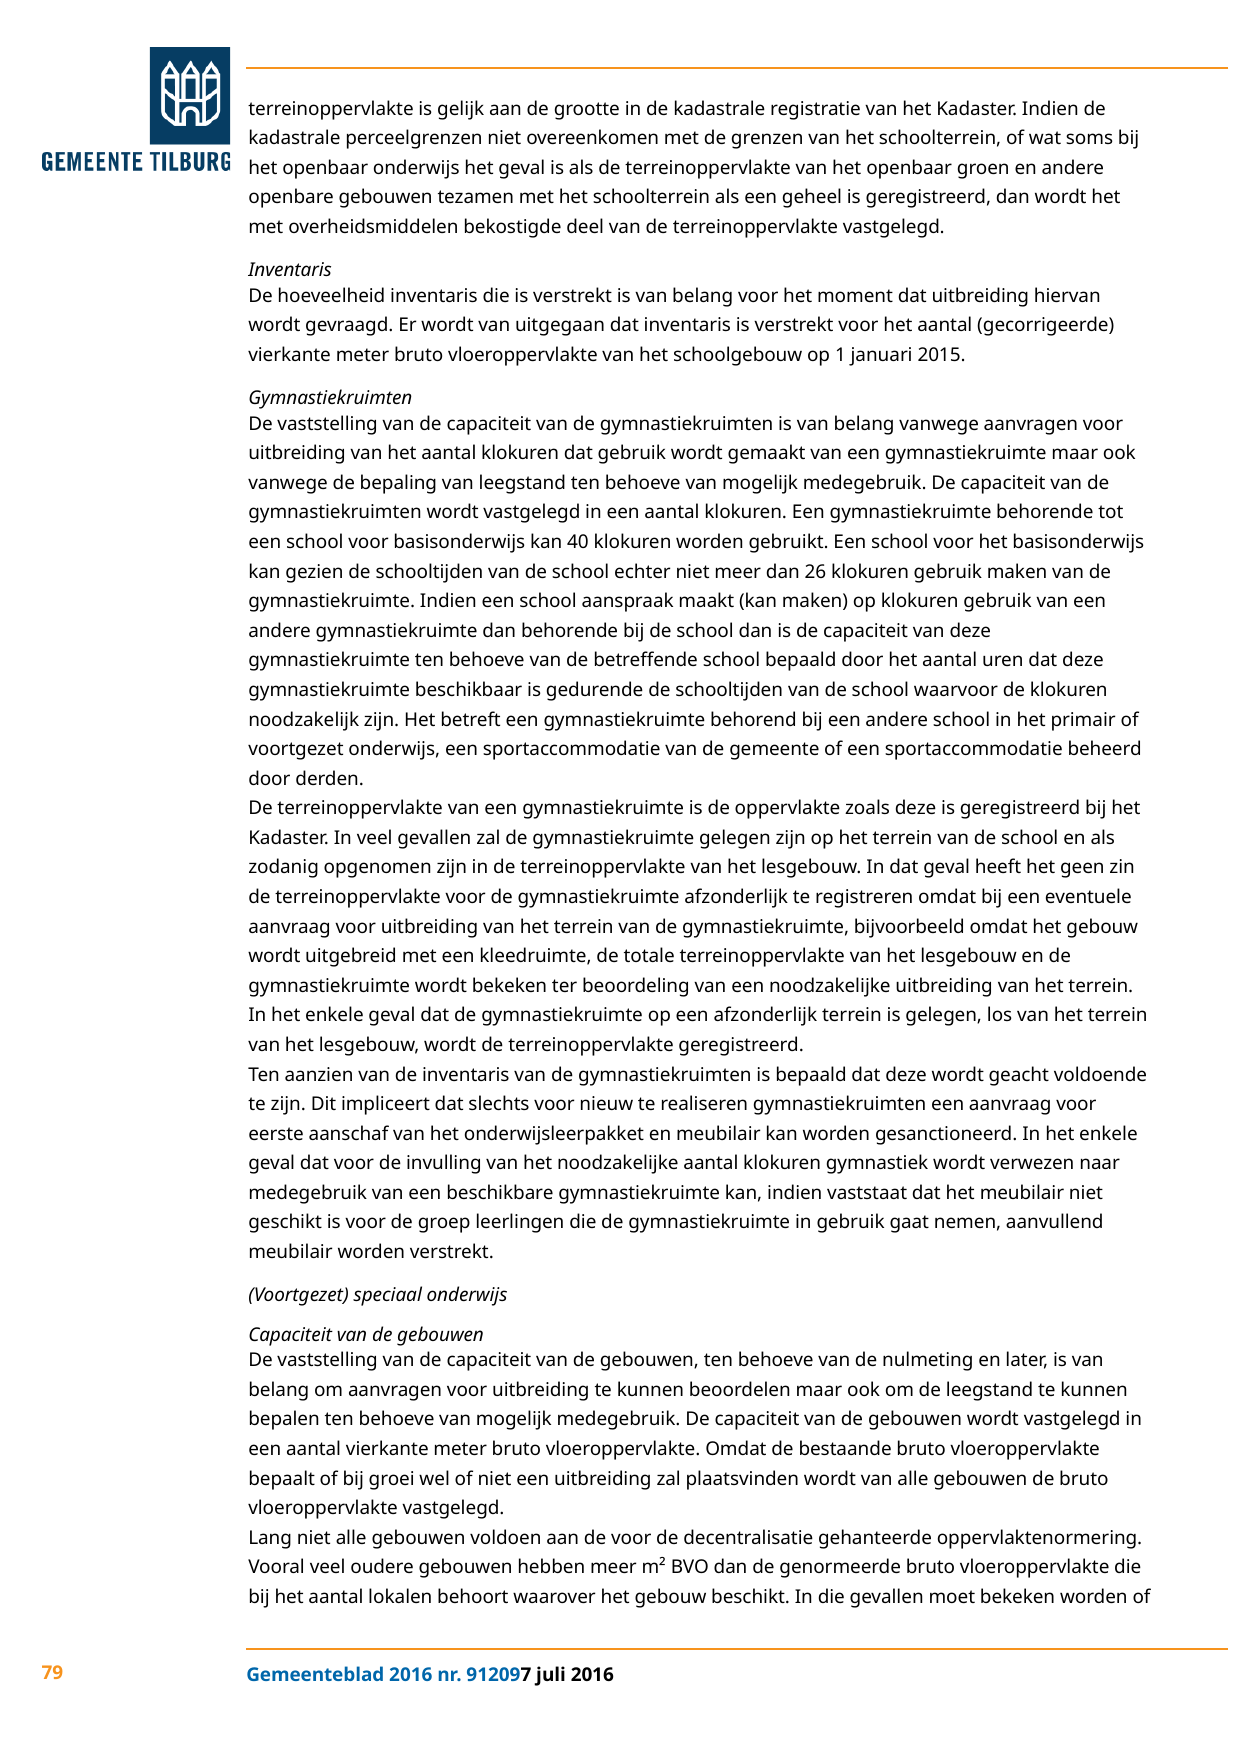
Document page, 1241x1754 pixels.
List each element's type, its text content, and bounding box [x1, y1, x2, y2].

picture [41, 47, 231, 172]
text De terreinoppervlakte van een gymnastiekruimte is de oppervlakte zoals deze is geregistreerd bij het Kadaster. In veel gevallen zal de gymnastiekruimte gelegen zijn op het terrein van de school en als zodanig opgenomen zijn in de terreinoppervlakte van het lesgebouw. In dat geval heeft het geen zin de terreinoppervlakte voor de gymnastiekruimte afzonderlijk te registreren omdat bij een eventuele aanvraag voor uitbreiding van het terrein van de gymnastiekruimte, bijvoorbeeld omdat het gebouw wordt uitgebreid met een kleedruimte, de totale terreinoppervlakte van het lesgebouw en de gymnastiekruimte wordt bekeken ter beoordeling van een noodzakelijke uitbreiding van het terrein. In het enkele geval dat de gymnastiekruimte op een afzonderlijk terrein is gelegen, los van het terrein van het lesgebouw, wordt de terreinoppervlakte geregistreerd. [248, 794, 1152, 1057]
text Gymnastiekruimten [248, 384, 1152, 410]
text Ten aanzien van de inventaris van de gymnastiekruimten is bepaald dat deze wordt geacht voldoende te zijn. Dit impliceert dat slechts voor nieuw te realiseren gymnastiekruimten een aanvraag voor eerste aanschaf van het onderwijsleerpakket en meubilair kan worden gesanctioneerd. In het enkele geval dat voor de invulling van het noodzakelijke aantal klokuren gymnastiek wordt verwezen naar medegebruik van een beschikbare gymnastiekruimte kan, indien vaststaat dat het meubilair niet geschikt is voor de groep leerlingen die de gymnastiekruimte in gebruik gaat nemen, aanvullend meubilair worden verstrekt. [248, 1061, 1152, 1264]
text De vaststelling van de capaciteit van de gebouwen, ten behoeve van de nulmeting en later, is van belang om aanvragen voor uitbreiding te kunnen beoordelen maar ook om de leegstand te kunnen bepalen ten behoeve van mogelijk medegebruik. De capaciteit van de gebouwen wordt vastgelegd in een aantal vierkante meter bruto vloeroppervlakte. Omdat de bestaande bruto vloeroppervlakte bepaalt of bij groei wel of niet een uitbreiding zal plaatsvinden wordt van alle gebouwen de bruto vloeroppervlakte vastgelegd. [248, 1346, 1152, 1520]
text terreinoppervlakte is gelijk aan de grootte in de kadastrale registratie van het Kadaster. Indien de kadastrale perceelgrenzen niet overeenkomen met de grenzen van het schoolterrein, of wat soms bij het openbaar onderwijs het geval is als de terreinoppervlakte van het openbaar groen en andere openbare gebouwen tezamen met het schoolterrein als een geheel is geregistreerd, dan wordt het met overheidsmiddelen bekostigde deel van de terreinoppervlakte vastgelegd. [248, 95, 1152, 239]
text De vaststelling van de capaciteit van de gymnastiekruimten is van belang vanwege aanvragen voor uitbreiding van het aantal klokuren dat gebruik wordt gemaakt van een gymnastiekruimte maar ook vanwege de bepaling van leegstand ten behoeve van mogelijk medegebruik. De capaciteit van de gymnastiekruimten wordt vastgelegd in een aantal klokuren. Een gymnastiekruimte behorende tot een school voor basisonderwijs kan 40 klokuren worden gebruikt. Een school voor het basisonderwijs kan gezien de schooltijden van de school echter niet meer dan 26 klokuren gebruik maken van de gymnastiekruimte. Indien een school aanspraak maakt (kan maken) op klokuren gebruik van een andere gymnastiekruimte dan behorende bij de school dan is de capaciteit van deze gymnastiekruimte ten behoeve van de betreffende school bepaald door het aantal uren dat deze gymnastiekruimte beschikbaar is gedurende de schooltijden van de school waarvoor de klokuren noodzakelijk zijn. Het betreft een gymnastiekruimte behorend bij een andere school in het primair of voortgezet onderwijs, een sportaccommodatie van de gemeente of een sportaccommodatie beheerd door derden. [248, 410, 1152, 791]
text Lang niet alle gebouwen voldoen aan de voor de decentralisatie gehanteerde oppervlaktenormering. Vooral veel oudere gebouwen hebben meer m² BVO dan de genormeerde bruto vloeroppervlakte die bij het aantal lokalen behoort waarover het gebouw beschikt. In die gevallen moet bekeken worden of [248, 1524, 1152, 1609]
text Capaciteit van de gebouwen [248, 1321, 1152, 1346]
text (Voortgezet) speciaal onderwijs [248, 1281, 1152, 1307]
text Inventaris [248, 256, 1152, 282]
text De hoeveelheid inventaris die is verstrekt is van belang voor het moment dat uitbreiding hiervan wordt gevraagd. Er wordt van uitgegaan dat inventaris is verstrekt voor het aantal (gecorrigeerde) vierkante meter bruto vloeroppervlakte van het schoolgebouw op 1 januari 2015. [248, 282, 1152, 367]
